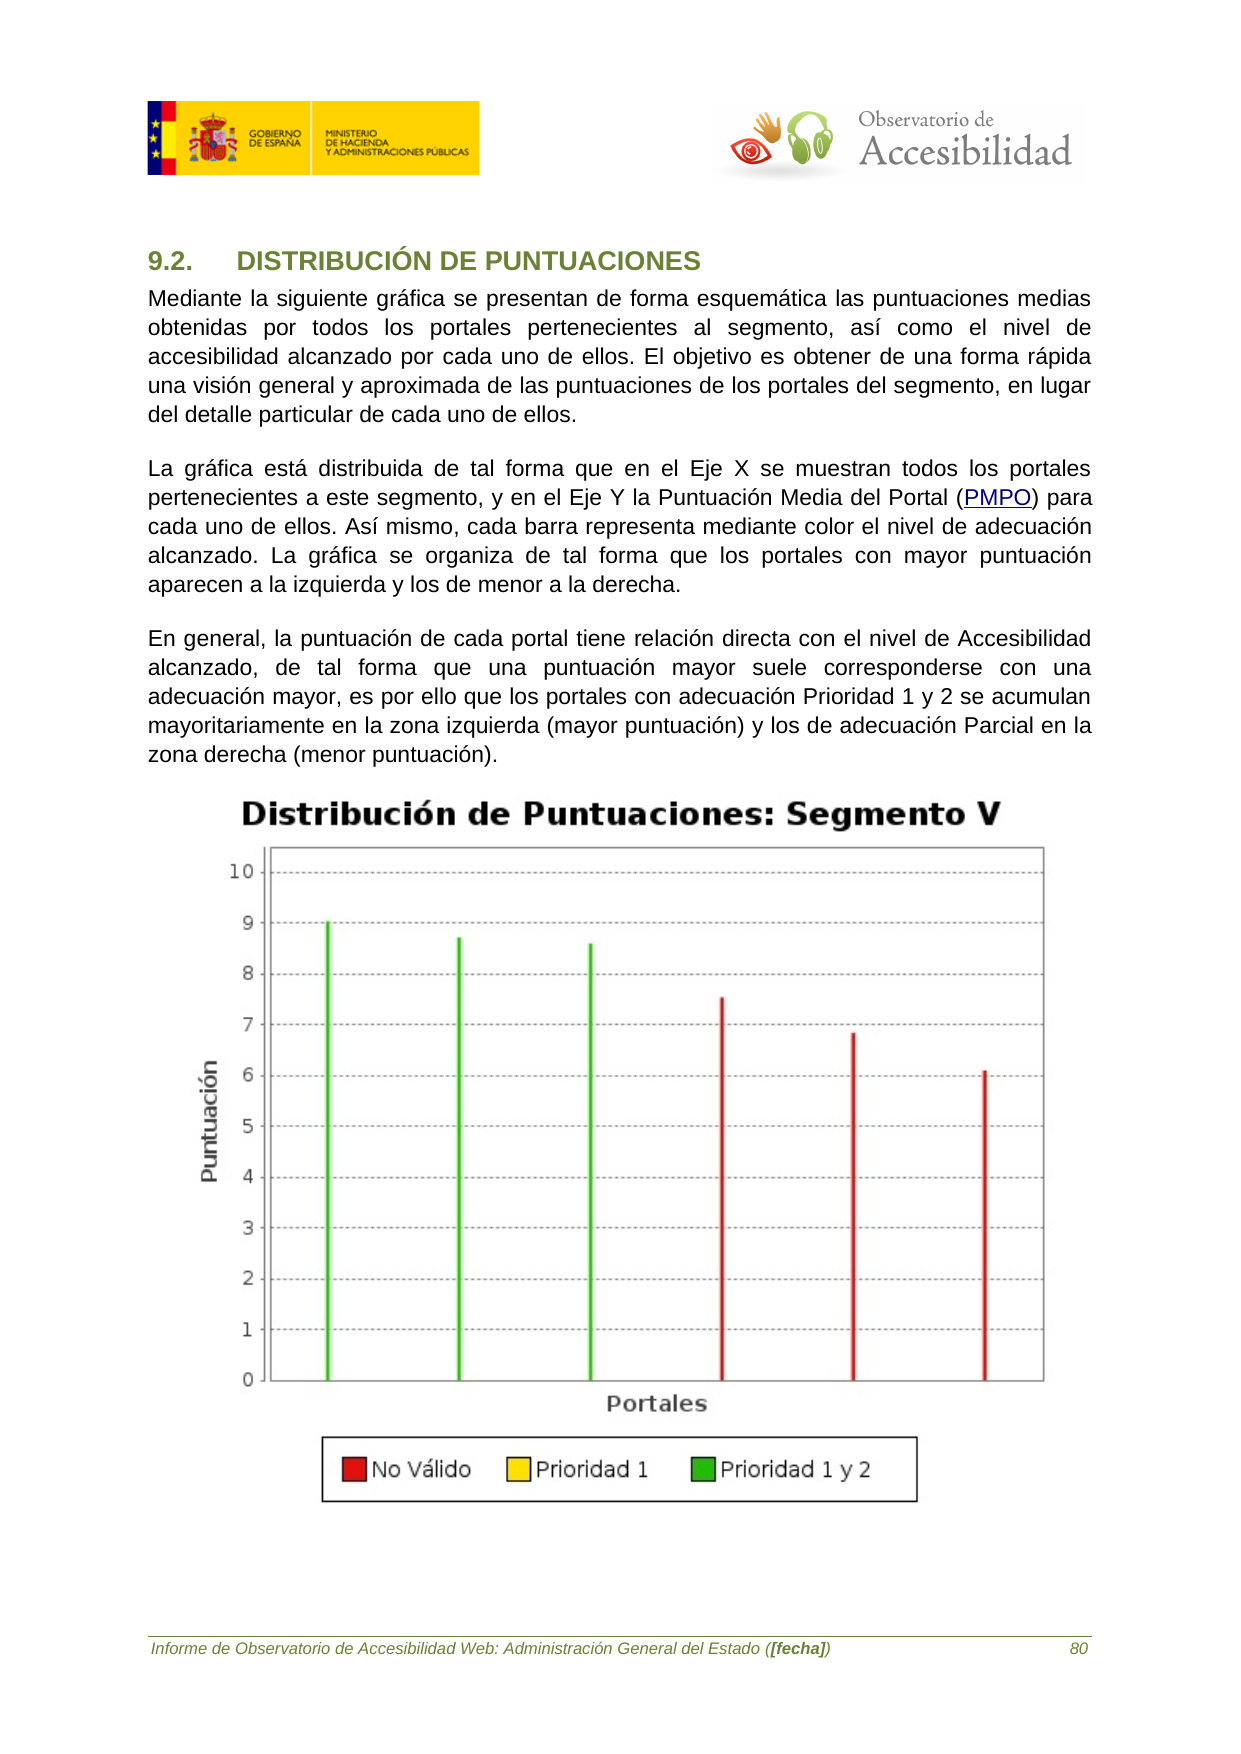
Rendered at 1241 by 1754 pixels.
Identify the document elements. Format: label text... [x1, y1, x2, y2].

text La gráfica está distribuida de tal forma que en el Eje X se muestran todos los portales pertenecientes a este segmento, y en el Eje Y la Puntuación Media del Portal (PMPO) para cada uno de ellos. Así mismo, cada barra representa mediante color el nivel de adecuación alcanzado. La gráfica se organiza de tal forma que los portales con mayor puntuación aparecen a la izquierda y los de menor a la derecha. [148, 455, 1092, 597]
text En general, la puntuación de cada portal tiene relación directa con el nivel de Accesibilidad alcanzado, de tal forma que una puntuación mayor suele corresponderse con una adecuación mayor, es por ello que los portales con adecuación Prioridad 1 y 2 se acumulan mayoritariamente en la zona izquierda (mayor puntuación) y los de adecuación Parcial en la zona derecha (menor puntuación). [148, 625, 1092, 767]
subtitle Distribución de puntuaciones [148, 245, 1092, 276]
picture [178, 794, 1062, 1504]
picture [710, 102, 1086, 185]
text Mediante la siguiente gráfica se presentan de forma esquemática las puntuaciones medias obtenidas por todos los portales pertenecientes al segmento, así como el nivel de accesibilidad alcanzado por cada uno de ellos. El objetivo es obtener de una forma rápida una visión general y aproximada de las puntuaciones de los portales del segmento, en lugar del detalle particular de cada uno de ellos. [148, 285, 1092, 427]
picture [147, 101, 479, 175]
